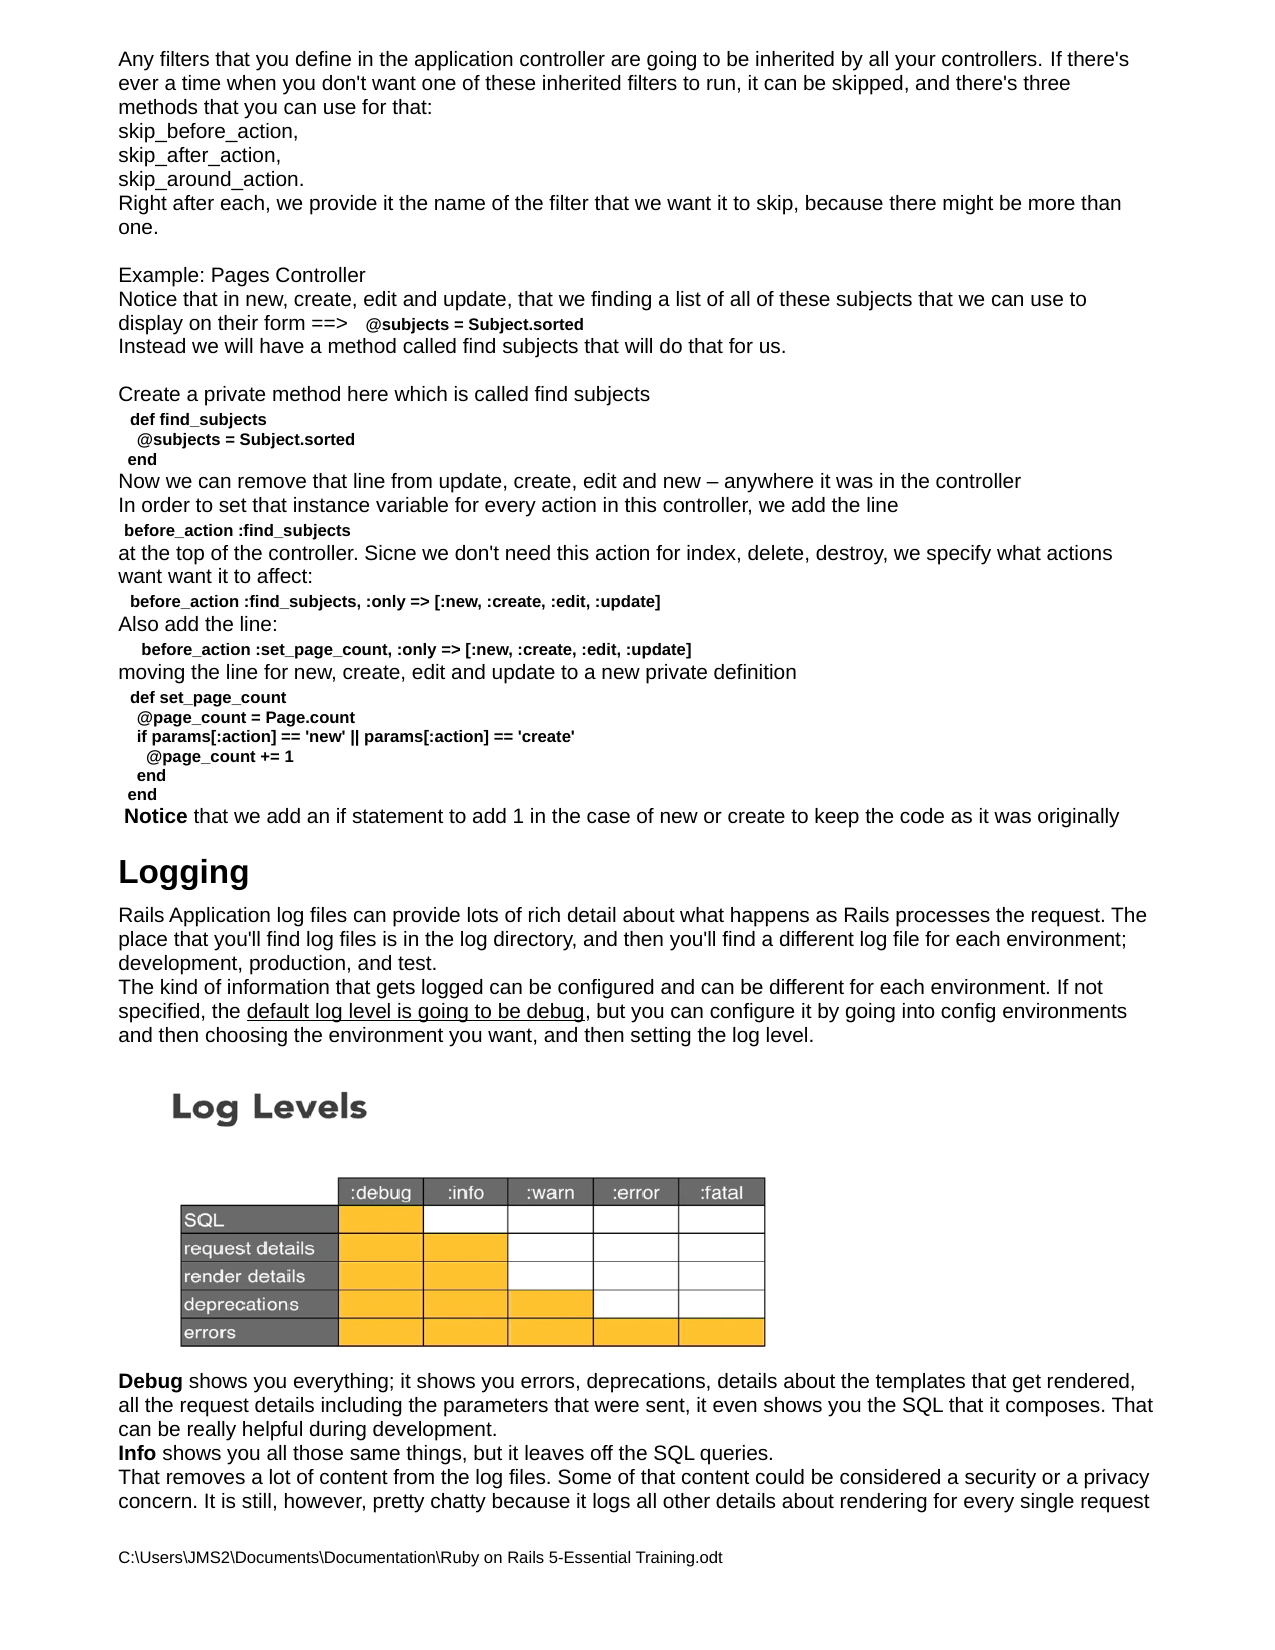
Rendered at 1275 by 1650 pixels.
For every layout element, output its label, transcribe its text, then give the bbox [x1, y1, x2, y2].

text skip_after_action, [118, 143, 1157, 167]
text Any filters that you define in the application controller are going to be inherited by all your controllers. If there's ever a time when you don't want one of these inherited filters to run, it can be skipped, and there's three methods that you can use for that: [118, 47, 1157, 119]
text Rails Application log files can provide lots of rich detail about what happens as Rails processes the request. The place that you'll find log files is in the log directory, and then you'll find a different log file for each environment; development, production, and test. [118, 903, 1157, 975]
text skip_before_action, [118, 119, 1157, 143]
text Also add the line: [118, 612, 1157, 636]
text def find_subjects @subjects = Subject.sorted end [118, 406, 1157, 468]
text The kind of information that gets logged can be configured and can be different for each environment. If not specified, the default log level is going to be debug, but you can configure it by going into config environments and then choosing the environment you want, and then setting the log level. [118, 975, 1157, 1047]
text at the top of the controller. Sicne we don't need this action for index, delete, destroy, we specify what actions want want it to affect: [118, 540, 1157, 588]
text def set_page_count @page_count = Page.count if params[:action] == 'new' || params[:action] == 'create' @page_count += 1 end end [118, 684, 1157, 804]
text In order to set that instance variable for every action in this controller, we add the line [118, 492, 1157, 516]
text before_action :set_page_count, :only => [:new, :create, :edit, :update] [118, 636, 1157, 660]
text Notice that we add an if statement to add 1 in the case of new or create to keep the code as it was originally [118, 804, 1157, 828]
text moving the line for new, create, edit and update to a new private definition [118, 660, 1157, 684]
text Debug shows you everything; it shows you errors, deprecations, details about the templates that get rendered, all the request details including the parameters that were sent, it even shows you the SQL that it composes. That can be really helpful during development. [118, 1369, 1157, 1441]
text Right after each, we provide it the name of the filter that we want it to skip, because there might be more than one. [118, 191, 1157, 238]
text Example: Pages Controller [118, 262, 1157, 286]
picture [186, 1053, 814, 1369]
subtitle Logging [118, 852, 1157, 890]
text before_action :find_subjects, :only => [:new, :create, :edit, :update] [118, 588, 1157, 612]
text That removes a lot of content from the log files. Some of that content could be considered a security or a privacy concern. It is still, however, pretty chatty because it logs all other details about rendering for every single request [118, 1464, 1157, 1512]
text skip_around_action. [118, 167, 1157, 191]
text Create a private method here which is called find subjects [118, 382, 1157, 406]
text Notice that in new, create, edit and update, that we finding a list of all of these subjects that we can use to display on their form ==> @subjects = Subject.sorted [118, 286, 1157, 334]
text Now we can remove that line from update, create, edit and new – anywhere it was in the controller [118, 468, 1157, 492]
text before_action :find_subjects [118, 516, 1157, 540]
text Info shows you all those same things, but it leaves off the SQL queries. [118, 1441, 1157, 1464]
text Instead we will have a method called find subjects that will do that for us. [118, 334, 1157, 358]
